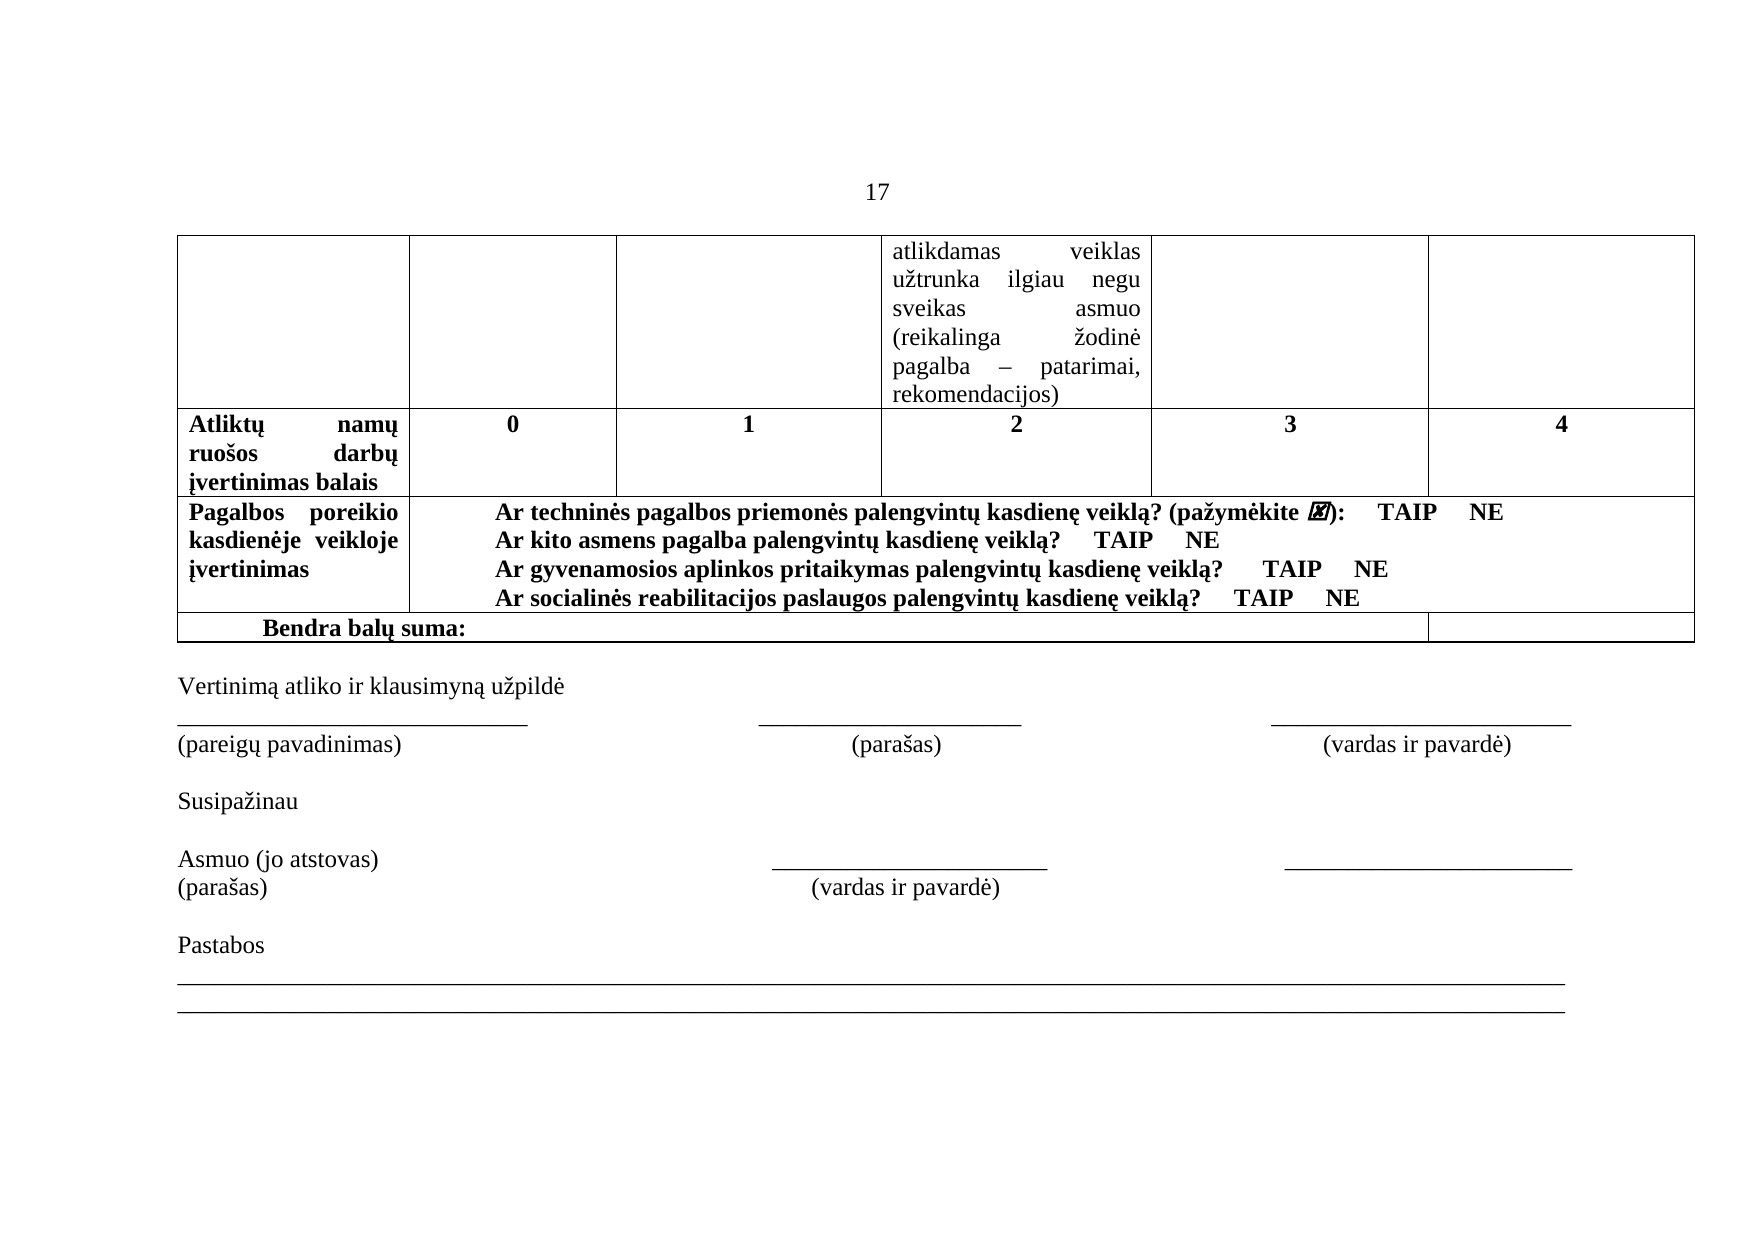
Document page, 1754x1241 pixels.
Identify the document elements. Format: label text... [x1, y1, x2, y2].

table_cell [617, 236, 881, 408]
text Susipažinau [177, 786, 1577, 815]
text (pareigų pavadinimas) (parašas) (vardas ir pavardė) [177, 729, 1577, 757]
table_cell 0 [410, 409, 616, 496]
table_cell [1429, 236, 1694, 408]
table_cell Ar techninės pagalbos priemonės palengvintų kasdienę veiklą? (pažymėkite ):  TAIP  NE Ar kito asmens pagalba palengvintų kasdienę veiklą?  TAIP  NE Ar gyvenamosios aplinkos pritaikymas palengvintų kasdienę veiklą?  TAIP  NE Ar socialinės reabilitacijos paslaugos palengvintų kasdienę veiklą?  TAIP  NE [410, 497, 1694, 612]
table_cell atlikdamas veiklas užtrunka ilgiau negu sveikas asmuo (reikalinga žodinė pagalba – patarimai, rekomendacijos) [882, 236, 1151, 408]
table_cell Atliktų namų ruošos darbų įvertinimas balais [178, 409, 409, 496]
table_cell 1 [617, 409, 881, 496]
table_cell Pagalbos poreikio kasdienėje veikloje įvertinimas [178, 497, 409, 612]
text Pastabos _______________________________________________________________________________________________________________ [177, 930, 1577, 987]
table_cell [1152, 236, 1428, 408]
table_cell [178, 236, 409, 408]
text (parašas) (vardas ir pavardė) [177, 872, 1577, 901]
text ____________________________ _____________________ ________________________ [177, 700, 1577, 729]
table_cell 2 [882, 409, 1151, 496]
table_cell Bendra balų suma: [178, 613, 1428, 641]
text Asmuo (jo atstovas) ______________________ _______________________ [177, 844, 1577, 872]
table_cell [410, 236, 616, 408]
table_cell 3 [1152, 409, 1428, 496]
table_cell [1429, 613, 1694, 641]
table_cell 4 [1429, 409, 1694, 496]
text Vertinimą atliko ir klausimyną užpildė [177, 671, 1577, 700]
text _______________________________________________________________________________________________________________ [177, 987, 1577, 1016]
